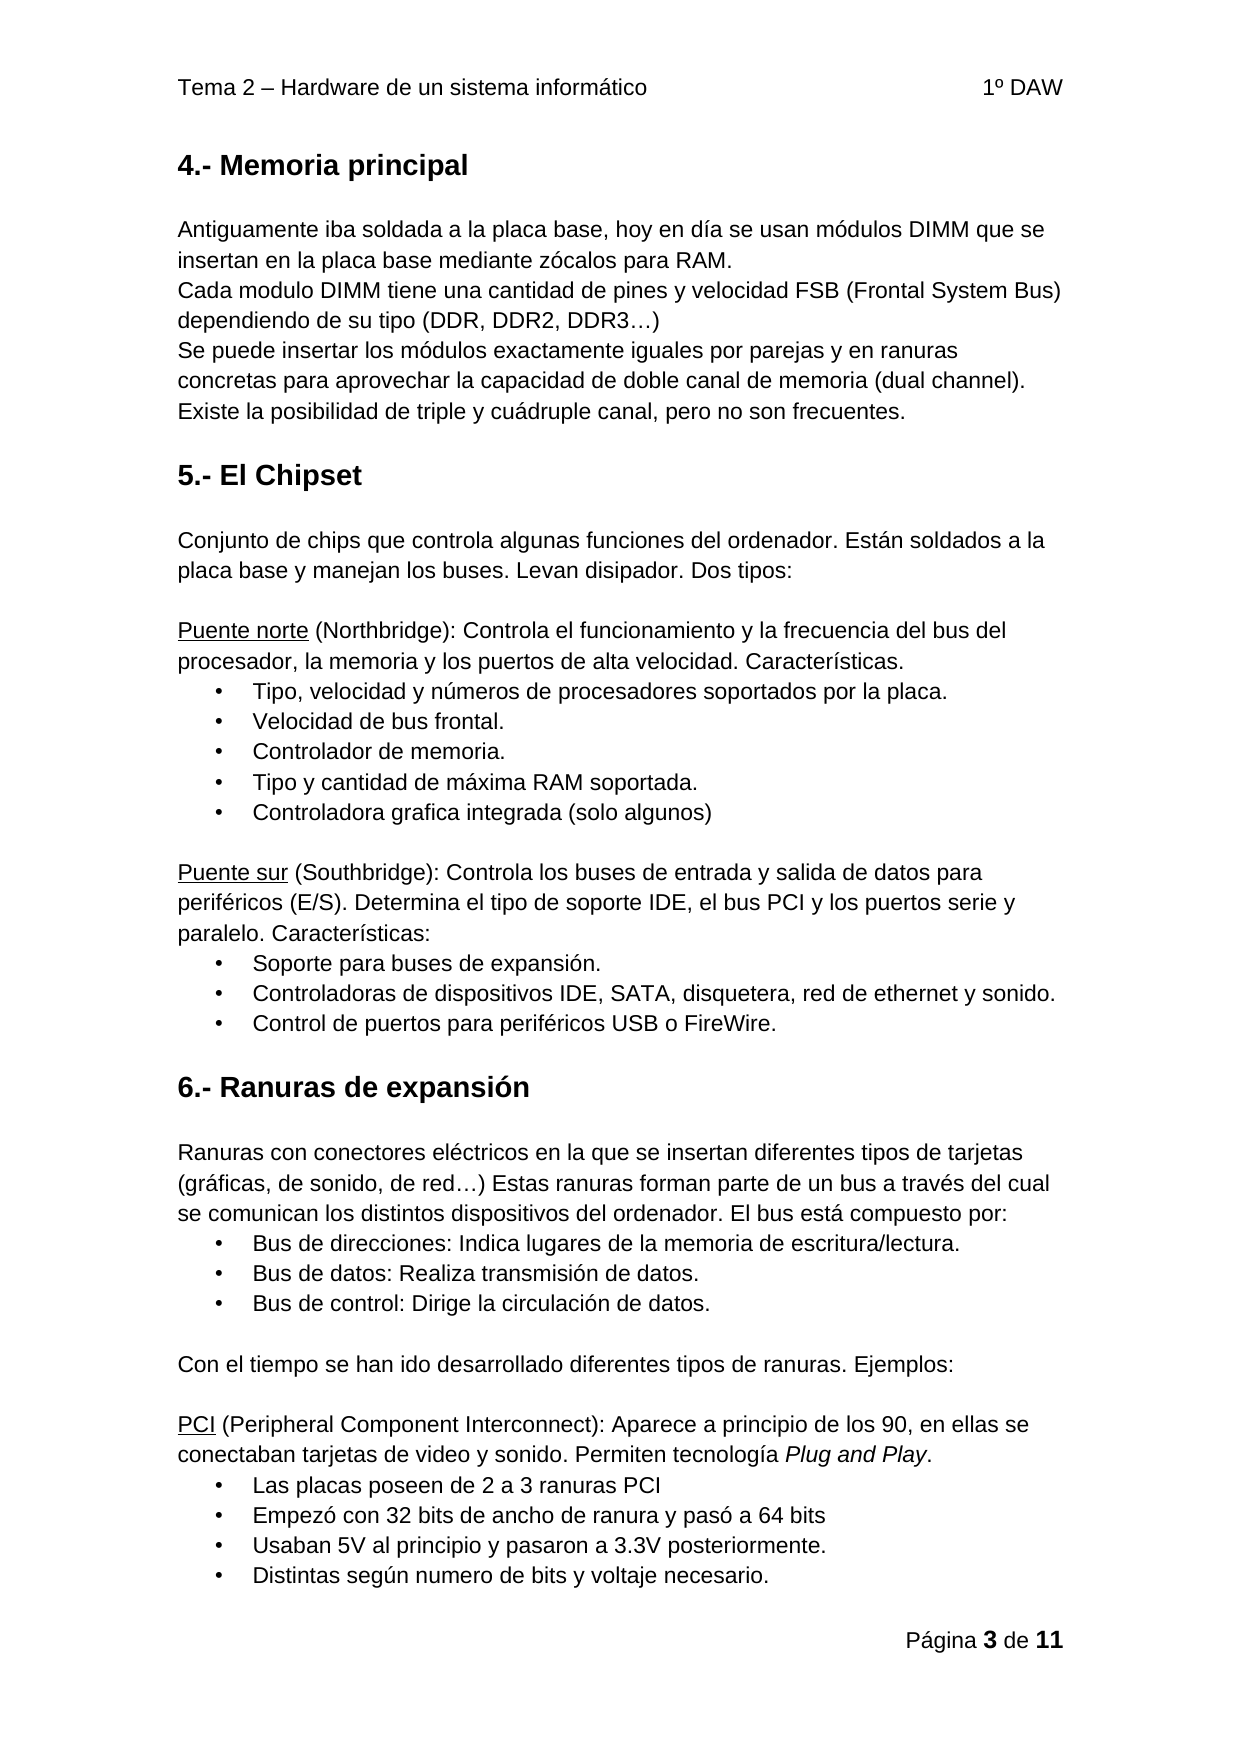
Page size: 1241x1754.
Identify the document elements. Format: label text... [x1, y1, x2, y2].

list Soporte para buses de expansión. [215, 950, 1063, 976]
list Con el tiempo se han ido desarrollado diferentes tipos de ranuras. Ejemplos: [177, 1351, 1063, 1377]
list Bus de control: Dirige la circulación de datos. [215, 1290, 1063, 1317]
list 6.- Ranuras de expansión [177, 1071, 1063, 1104]
list Controlador de memoria. [215, 738, 1063, 764]
list Bus de direcciones: Indica lugares de la memoria de escritura/lectura. [215, 1230, 1063, 1256]
list Usaban 5V al principio y pasaron a 3.3V posteriormente. [215, 1532, 1063, 1558]
list Ranuras con conectores eléctricos en la que se insertan diferentes tipos de tarjetas (gráficas, de sonido, de red…) Estas ranuras forman parte de un bus a través del cual se comunican los distintos dispositivos del ordenador. El bus está compuesto por: [177, 1139, 1063, 1226]
list Puente norte (Northbridge): Controla el funcionamiento y la frecuencia del bus del procesador, la memoria y los puertos de alta velocidad. Características. [177, 617, 1063, 674]
list 5.- El Chipset [177, 458, 1063, 492]
list Bus de datos: Realiza transmisión de datos. [215, 1260, 1063, 1286]
list Se puede insertar los módulos exactamente iguales por parejas y en ranuras concretas para aprovechar la capacidad de doble canal de memoria (dual channel). Existe la posibilidad de triple y cuádruple canal, pero no son frecuentes. [177, 337, 1063, 424]
list PCI (Peripheral Component Interconnect): Aparece a principio de los 90, en ellas se conectaban tarjetas de video y sonido. Permiten tecnología Plug and Play. [177, 1411, 1063, 1468]
list Cada modulo DIMM tiene una cantidad de pines y velocidad FSB (Frontal System Bus) dependiendo de su tipo (DDR, DDR2, DDR3…) [177, 277, 1063, 333]
list Tipo y cantidad de máxima RAM soportada. [215, 768, 1063, 795]
list Las placas poseen de 2 a 3 ranuras PCI [215, 1472, 1063, 1498]
list Puente sur (Southbridge): Controla los buses de entrada y salida de datos para periféricos (E/S). Determina el tipo de soporte IDE, el bus PCI y los puertos serie y paralelo. Características: [177, 859, 1063, 946]
list Velocidad de bus frontal. [215, 708, 1063, 734]
list Control de puertos para periféricos USB o FireWire. [215, 1010, 1063, 1036]
list Conjunto de chips que controla algunas funciones del ordenador. Están soldados a la placa base y manejan los buses. Levan disipador. Dos tipos: [177, 527, 1063, 583]
list Distintas según numero de bits y voltaje necesario. [215, 1562, 1063, 1588]
list Controladora grafica integrada (solo algunos) [215, 799, 1063, 825]
list 4.- Memoria principal [177, 148, 1063, 181]
list Controladoras de dispositivos IDE, SATA, disquetera, red de ethernet y sonido. [215, 980, 1063, 1006]
list Antiguamente iba soldada a la placa base, hoy en día se usan módulos DIMM que se insertan en la placa base mediante zócalos para RAM. [177, 216, 1063, 273]
list Empezó con 32 bits de ancho de ranura y pasó a 64 bits [215, 1502, 1063, 1528]
list Tipo, velocidad y números de procesadores soportados por la placa. [215, 678, 1063, 704]
